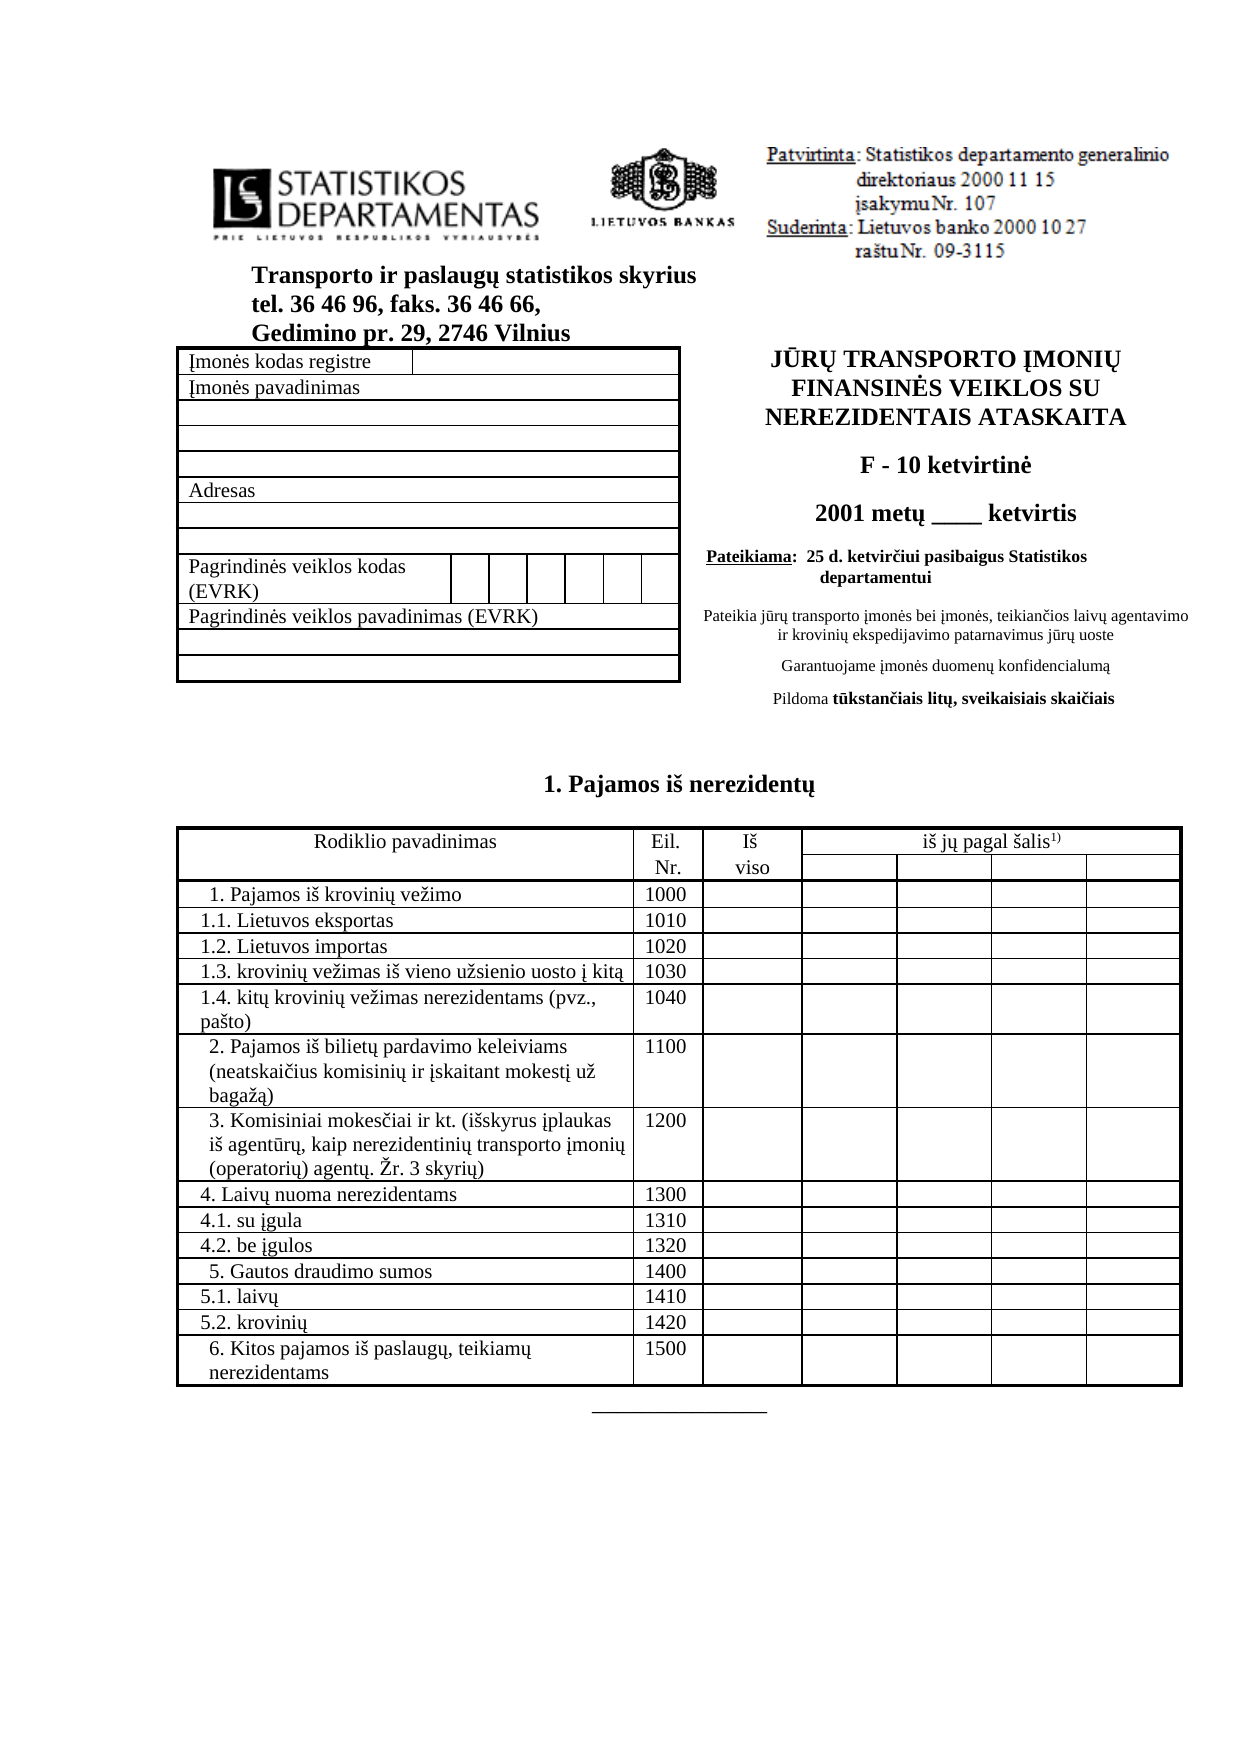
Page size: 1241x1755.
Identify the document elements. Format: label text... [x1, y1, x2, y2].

table_cell [704, 1259, 801, 1283]
table_cell [898, 959, 991, 983]
table_cell [898, 985, 991, 1033]
table_cell [803, 1259, 896, 1283]
table_cell [1087, 985, 1179, 1033]
table_cell 4.1. su įgula [179, 1208, 633, 1232]
table_cell [1087, 908, 1179, 932]
table_cell [704, 1108, 801, 1180]
table_cell [803, 1208, 896, 1232]
table_cell [992, 959, 1086, 983]
table_cell [992, 1182, 1086, 1206]
table_cell 1020 [634, 934, 702, 958]
table_cell [803, 1108, 896, 1180]
table_cell [704, 985, 801, 1033]
table_cell 5. Gautos draudimo sumos [179, 1259, 633, 1283]
table_header [451, 350, 489, 373]
table_cell [992, 908, 1086, 932]
table_cell [803, 959, 896, 983]
table_cell [1087, 1285, 1179, 1308]
table_cell [179, 452, 678, 476]
table_cell [803, 934, 896, 958]
table_cell [179, 401, 678, 425]
table_cell 6. Kitos pajamos iš paslaugų, teikiamų nerezidentams [179, 1336, 633, 1384]
table_cell [179, 503, 678, 527]
table_header Eil. [634, 830, 702, 853]
table_cell [898, 1233, 991, 1257]
table_cell 1000 [634, 882, 702, 906]
table_cell [704, 1336, 801, 1384]
table_cell [992, 1035, 1086, 1107]
text tel. 36 46 96, faks. 36 46 66, [177, 289, 1181, 318]
table_cell [898, 1285, 991, 1308]
text Transporto ir paslaugų statistikos skyrius [177, 260, 1181, 289]
table_cell [992, 985, 1086, 1033]
text 1. Pajamos iš nerezidentų [177, 769, 1181, 798]
table_cell 3. Komisiniai mokesčiai ir kt. (išskyrus įplaukas iš agentūrų, kaip nerezidentinių transporto įmonių (operatorių) agentų. Žr. 3 skyrių) [179, 1108, 633, 1180]
table_cell [1087, 1233, 1179, 1257]
table_cell [704, 1285, 801, 1308]
table_cell [992, 1108, 1086, 1180]
table_cell [704, 1182, 801, 1206]
table_cell 2. Pajamos iš bilietų pardavimo keleiviams (neatskaičius komisinių ir įskaitant mokestį už bagažą) [179, 1035, 633, 1107]
table_header [603, 350, 641, 373]
table_cell [704, 882, 801, 906]
table_header [489, 350, 527, 373]
table_cell 1030 [634, 959, 702, 983]
table_cell [992, 1310, 1086, 1334]
table_cell 1200 [634, 1108, 702, 1180]
table_cell 5.2. krovinių [179, 1310, 633, 1334]
table_cell [803, 985, 896, 1033]
table_cell [898, 908, 991, 932]
table_cell [898, 934, 991, 958]
table_cell [992, 1336, 1086, 1384]
table_cell 4.2. be įgulos [179, 1233, 633, 1257]
table_cell [1087, 959, 1179, 983]
table_cell [179, 656, 678, 679]
table_cell Pagrindinės veiklos kodas (EVRK) [179, 555, 450, 603]
table_header [527, 350, 565, 373]
table_cell [992, 882, 1086, 906]
table_cell Pagrindinės veiklos pavadinimas (EVRK) [179, 604, 678, 628]
table_cell [992, 1208, 1086, 1232]
table_cell [704, 908, 801, 932]
table_cell Įmonės pavadinimas [179, 375, 678, 399]
table_cell 1410 [634, 1285, 702, 1308]
table_cell [803, 1336, 896, 1384]
table_cell 1040 [634, 985, 702, 1033]
table_cell [1087, 855, 1179, 879]
table_cell [898, 855, 991, 879]
table_cell [803, 882, 896, 906]
table_cell [704, 1035, 801, 1107]
table_cell 1.1. Lietuvos eksportas [179, 908, 633, 932]
table_cell [179, 426, 678, 450]
table_cell [704, 934, 801, 958]
table_cell [898, 1259, 991, 1283]
table_cell [1087, 1035, 1179, 1107]
table_header iš jų pagal šalis1) [803, 830, 1179, 853]
table_cell 1400 [634, 1259, 702, 1283]
table_cell [1087, 1310, 1179, 1334]
table_cell Nr. [634, 854, 702, 879]
table_header [641, 350, 678, 373]
table_cell 4. Laivų nuoma nerezidentams [179, 1182, 633, 1206]
table_header Iš [704, 830, 801, 853]
table_cell [1087, 1259, 1179, 1283]
table_cell [803, 1035, 896, 1107]
table_cell 1. Pajamos iš krovinių vežimo [179, 882, 633, 906]
table_cell [1087, 1182, 1179, 1206]
table_cell [566, 555, 603, 603]
table_cell [1087, 882, 1179, 906]
table_cell [992, 1233, 1086, 1257]
table_cell [452, 555, 488, 603]
table_cell [803, 908, 896, 932]
table_cell [898, 1208, 991, 1232]
table_cell Adresas [179, 478, 678, 502]
table_cell [992, 855, 1086, 879]
table_cell 1320 [634, 1233, 702, 1257]
table_cell 1500 [634, 1336, 702, 1384]
table_cell [992, 1259, 1086, 1283]
table_header Rodiklio pavadinimas [179, 830, 633, 853]
table_cell [1087, 1108, 1179, 1180]
table_cell [898, 1182, 991, 1206]
table_cell [898, 1035, 991, 1107]
table_cell [642, 555, 678, 603]
table_cell [179, 854, 633, 879]
table_cell [704, 959, 801, 983]
table_cell [898, 1108, 991, 1180]
table_cell 1100 [634, 1035, 702, 1107]
table_cell [803, 1233, 896, 1257]
table_cell [803, 1285, 896, 1308]
table_header [413, 350, 451, 373]
table_cell 1310 [634, 1208, 702, 1232]
table_cell [898, 1310, 991, 1334]
table_cell [704, 1310, 801, 1334]
table_cell [490, 555, 526, 603]
table_cell [803, 855, 896, 879]
table_cell viso [704, 854, 801, 879]
table_cell 1.2. Lietuvos importas [179, 934, 633, 958]
table_cell [803, 1310, 896, 1334]
table_cell [604, 555, 641, 603]
table_cell 5.1. laivų [179, 1285, 633, 1308]
table_cell [1087, 1208, 1179, 1232]
table_cell [704, 1208, 801, 1232]
table_cell [992, 1285, 1086, 1308]
table_header Įmonės kodas registre [179, 350, 412, 373]
table_cell 1010 [634, 908, 702, 932]
text Gedimino pr. 29, 2746 Vilnius [177, 318, 1181, 346]
table_cell 1420 [634, 1310, 702, 1334]
table_cell [704, 1233, 801, 1257]
table_cell [179, 529, 678, 553]
table_cell [179, 630, 678, 654]
table_cell [898, 882, 991, 906]
table_cell 1300 [634, 1182, 702, 1206]
table_cell [1087, 1336, 1179, 1384]
table_cell [1087, 934, 1179, 958]
table_cell [898, 1336, 991, 1384]
table_cell 1.4. kitų krovinių vežimas nerezidentams (pvz., pašto) [179, 985, 633, 1033]
table_cell [803, 1182, 896, 1206]
table_cell [992, 934, 1086, 958]
table_cell [528, 555, 564, 603]
text ______________ [177, 1387, 1181, 1416]
table_header [565, 350, 603, 373]
table_cell 1.3. krovinių vežimas iš vieno užsienio uosto į kitą [179, 959, 633, 983]
